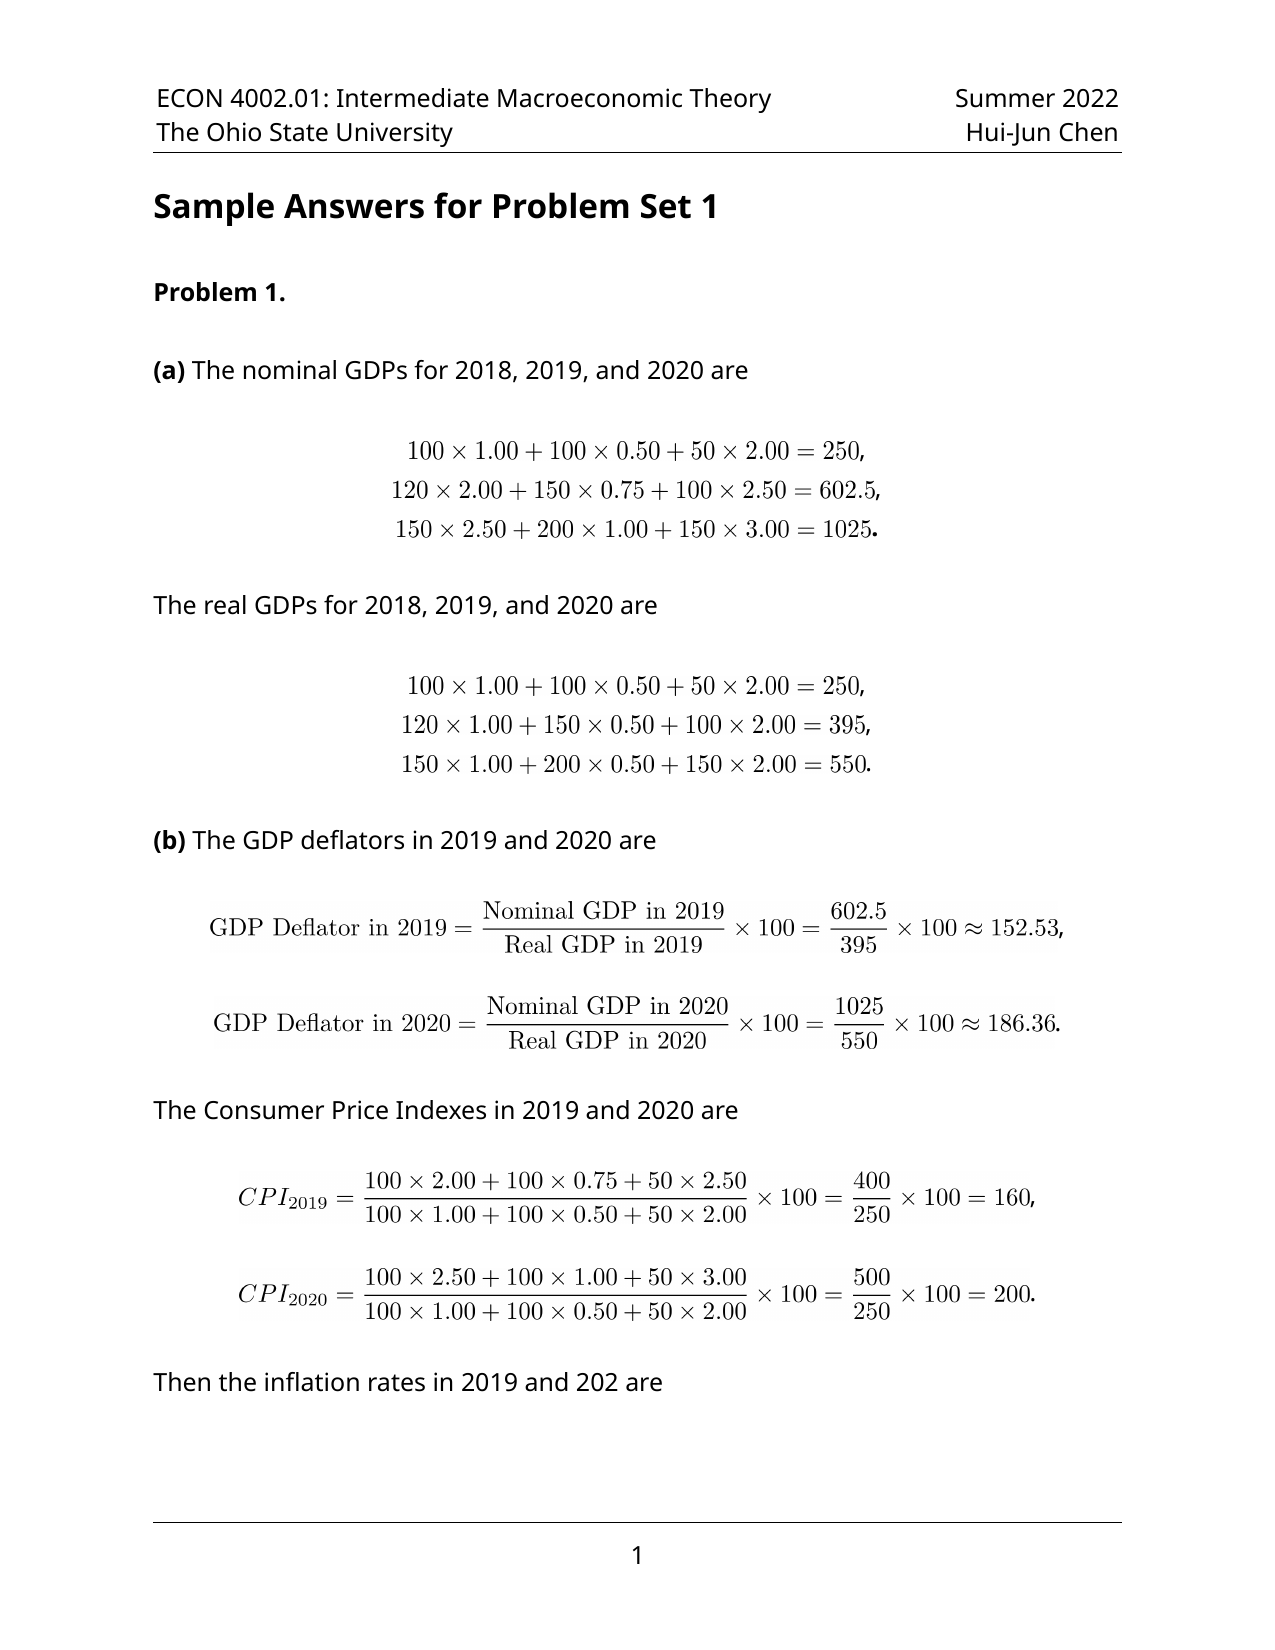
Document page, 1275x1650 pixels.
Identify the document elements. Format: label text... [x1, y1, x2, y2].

text , [1030, 1171, 1122, 1224]
text The real GDPs for 2018, 2019, and 2020 are [153, 588, 1122, 622]
text , [1058, 901, 1122, 953]
picture [214, 996, 1055, 1049]
text , [153, 666, 1122, 700]
text . [1055, 997, 1122, 1049]
text . [153, 509, 1122, 544]
text Sample Answers for Problem Set 1 [153, 183, 1122, 229]
picture [397, 520, 871, 539]
picture [239, 1268, 1030, 1321]
text , [153, 431, 1122, 465]
text [153, 1268, 239, 1321]
text [153, 1171, 239, 1224]
text [153, 997, 214, 1049]
picture [409, 441, 859, 461]
text . [1030, 1268, 1122, 1321]
text , [153, 705, 1122, 739]
text [153, 901, 210, 953]
picture [393, 480, 875, 500]
text , [153, 470, 1122, 504]
text The Consumer Price Indexes in 2019 and 2020 are [153, 1093, 1122, 1127]
picture [403, 755, 866, 774]
picture [403, 715, 865, 735]
picture [210, 901, 1058, 953]
picture [409, 676, 859, 696]
text . [153, 744, 1122, 779]
text (a) The nominal GDPs for 2018, 2019, and 2020 are [153, 353, 1122, 387]
text Problem 1. [153, 274, 1122, 309]
picture [239, 1171, 1030, 1224]
text (b) The GDP deflators in 2019 and 2020 are [153, 823, 1122, 857]
text Then the inflation rates in 2019 and 202 are [153, 1365, 1122, 1399]
